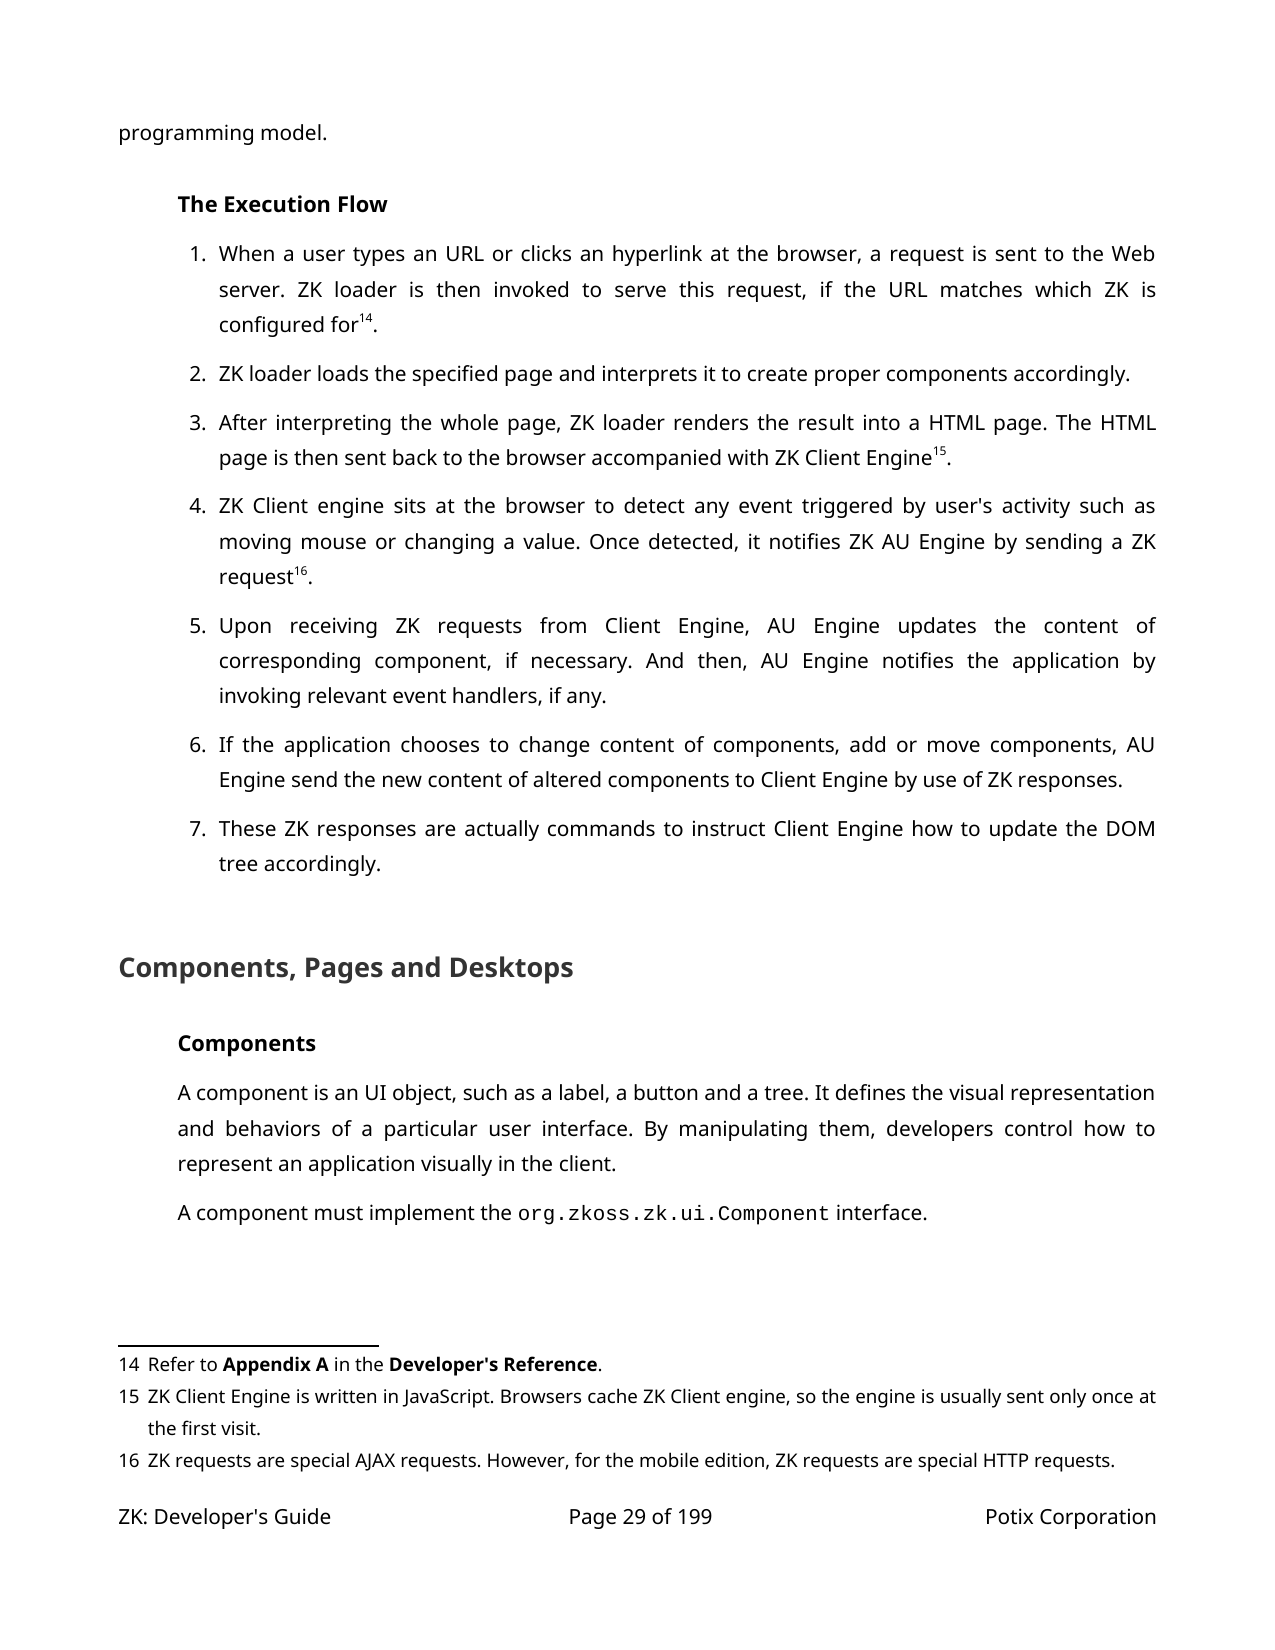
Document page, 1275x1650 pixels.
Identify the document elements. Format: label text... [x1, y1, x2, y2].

subtitle The Execution Flow [177, 189, 1157, 219]
list ZK Client Engine is written in JavaScript. Browsers cache ZK Client engine, so the engine is usually sent only once at the first visit. [118, 1384, 1157, 1441]
subtitle Components [177, 1028, 1157, 1058]
list When a user types an URL or clicks an hyperlink at the browser, a request is sent to the Web server. ZK loader is then invoked to serve this request, if the URL matches which ZK is configured for. [189, 239, 1157, 338]
list ZK requests are special AJAX requests. However, for the mobile edition, ZK requests are special HTTP requests. [118, 1447, 1157, 1473]
text A component is an UI object, such as a label, a button and a tree. It defines the visual representation and behaviors of a particular user interface. By manipulating them, developers control how to represent an application visually in the client. [177, 1078, 1157, 1177]
list These ZK responses are actually commands to instruct Client Engine how to update the DOM tree accordingly. [189, 814, 1157, 878]
list Refer to Appendix A in the Developer's Reference. [118, 1352, 1157, 1377]
subtitle Components, Pages and Desktops [118, 948, 1157, 985]
text A component must implement the org.zkoss.zk.ui.Component interface. [177, 1198, 1157, 1226]
list ZK Client engine sits at the browser to detect any event triggered by user's activity such as moving mouse or changing a value. Once detected, it notifies ZK AU Engine by sending a ZK request. [189, 492, 1157, 590]
list After interpreting the whole page, ZK loader renders the result into a HTML page. The HTML page is then sent back to the browser accompanied with ZK Client Engine. [189, 408, 1157, 471]
list ZK loader loads the specified page and interprets it to create proper components accordingly. [189, 359, 1157, 387]
list If the application chooses to change content of components, add or move components, AU Engine send the new content of altered components to Client Engine by use of ZK responses. [189, 730, 1157, 794]
list Upon receiving ZK requests from Client Engine, AU Engine updates the content of corresponding component, if necessary. And then, AU Engine notifies the application by invoking relevant event handlers, if any. [189, 611, 1157, 709]
text programming model. [118, 118, 1157, 146]
